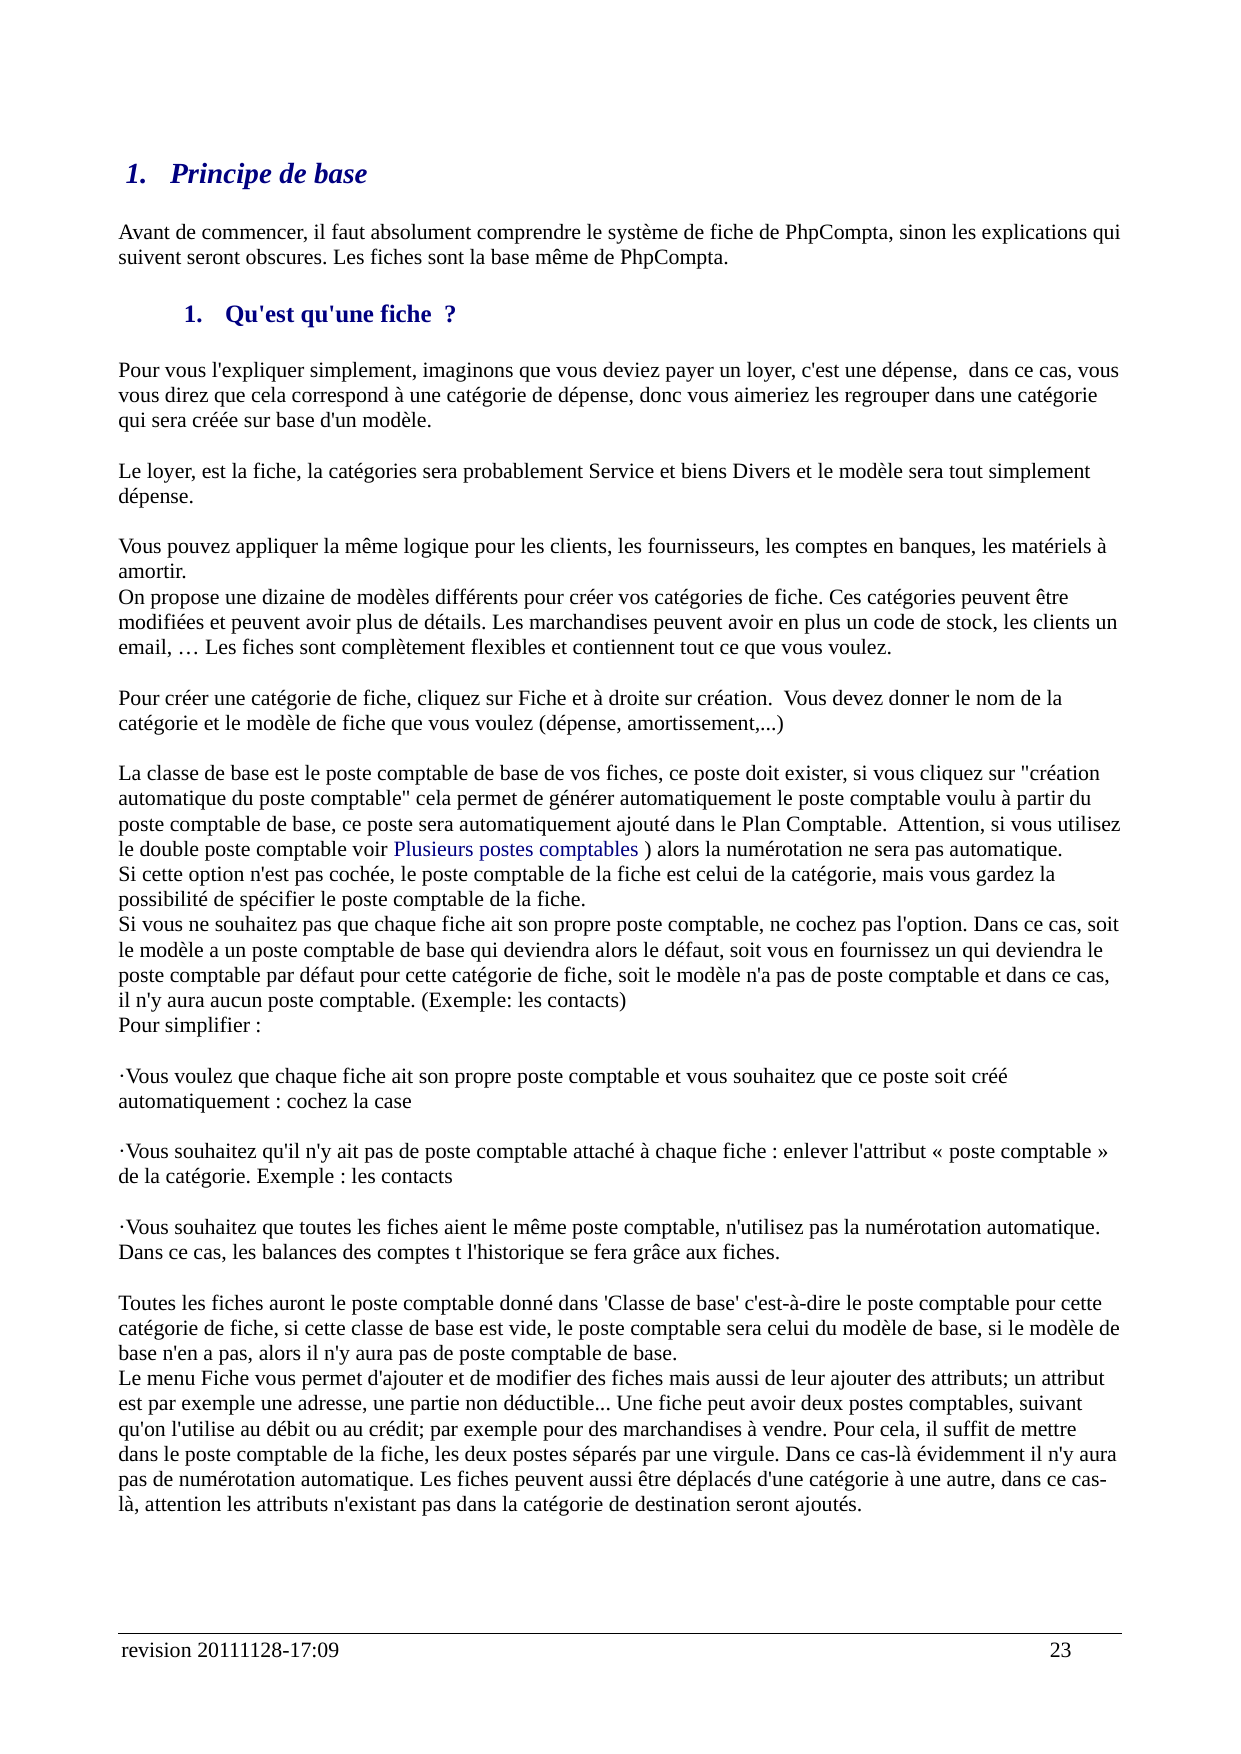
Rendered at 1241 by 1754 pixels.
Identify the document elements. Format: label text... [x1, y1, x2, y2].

text Avant de commencer, il faut absolument comprendre le système de fiche de PhpCompta, sinon les explications qui suivent seront obscures. Les fiches sont la base même de PhpCompta. [118, 219, 1122, 269]
text Le menu Fiche vous permet d'ajouter et de modifier des fiches mais aussi de leur ajouter des attributs; un attribut est par exemple une adresse, une partie non déductible... Une fiche peut avoir deux postes comptables, suivant qu'on l'utilise au débit ou au crédit; par exemple pour des marchandises à vendre. Pour cela, il suffit de mettre dans le poste comptable de la fiche, les deux postes séparés par une virgule. Dans ce cas-là évidemment il n'y aura pas de numérotation automatique. Les fiches peuvent aussi être déplacés d'une catégorie à une autre, dans ce cas-là, attention les attributs n'existant pas dans la catégorie de destination seront ajoutés. [118, 1365, 1122, 1516]
text Vous pouvez appliquer la même logique pour les clients, les fournisseurs, les comptes en banques, les matériels à amortir. [118, 533, 1122, 584]
text ·Vous souhaitez qu'il n'y ait pas de poste comptable attaché à chaque fiche : enlever l'attribut « poste comptable » de la catégorie. Exemple : les contacts [118, 1138, 1122, 1189]
text Si cette option n'est pas cochée, le poste comptable de la fiche est celui de la catégorie, mais vous gardez la possibilité de spécifier le poste comptable de la fiche. [118, 861, 1122, 911]
text ·Vous souhaitez que toutes les fiches aient le même poste comptable, n'utilisez pas la numérotation automatique. Dans ce cas, les balances des comptes t l'historique se fera grâce aux fiches. [118, 1214, 1122, 1264]
text Si vous ne souhaitez pas que chaque fiche ait son propre poste comptable, ne cochez pas l'option. Dans ce cas, soit le modèle a un poste comptable de base qui deviendra alors le défaut, soit vous en fournissez un qui deviendra le poste comptable par défaut pour cette catégorie de fiche, soit le modèle n'a pas de poste comptable et dans ce cas, il n'y aura aucun poste comptable. (Exemple: les contacts) [118, 911, 1122, 1012]
subtitle Qu'est qu'une fiche ? [177, 299, 1122, 327]
subtitle Principe de base [118, 156, 1122, 189]
text Toutes les fiches auront le poste comptable donné dans 'Classe de base' c'est-à-dire le poste comptable pour cette catégorie de fiche, si cette classe de base est vide, le poste comptable sera celui du modèle de base, si le modèle de base n'en a pas, alors il n'y aura pas de poste comptable de base. [118, 1289, 1122, 1365]
text Pour simplifier : [118, 1012, 1122, 1037]
text Pour vous l'expliquer simplement, imaginons que vous deviez payer un loyer, c'est une dépense, dans ce cas, vous vous direz que cela correspond à une catégorie de dépense, donc vous aimeriez les regrouper dans une catégorie qui sera créée sur base d'un modèle. [118, 357, 1122, 432]
text Pour créer une catégorie de fiche, cliquez sur Fiche et à droite sur création. Vous devez donner le nom de la catégorie et le modèle de fiche que vous voulez (dépense, amortissement,...) [118, 684, 1122, 735]
text La classe de base est le poste comptable de base de vos fiches, ce poste doit exister, si vous cliquez sur "création automatique du poste comptable" cela permet de générer automatiquement le poste comptable voulu à partir du poste comptable de base, ce poste sera automatiquement ajouté dans le Plan Comptable. Attention, si vous utilisez le double poste comptable voir Plusieurs postes comptables ) alors la numérotation ne sera pas automatique. [118, 760, 1122, 861]
text Le loyer, est la fiche, la catégories sera probablement Service et biens Divers et le modèle sera tout simplement dépense. [118, 458, 1122, 508]
text ·Vous voulez que chaque fiche ait son propre poste comptable et vous souhaitez que ce poste soit créé automatiquement : cochez la case [118, 1063, 1122, 1113]
text On propose une dizaine de modèles différents pour créer vos catégories de fiche. Ces catégories peuvent être modifiées et peuvent avoir plus de détails. Les marchandises peuvent avoir en plus un code de stock, les clients un email, … Les fiches sont complètement flexibles et contiennent tout ce que vous voulez. [118, 584, 1122, 659]
